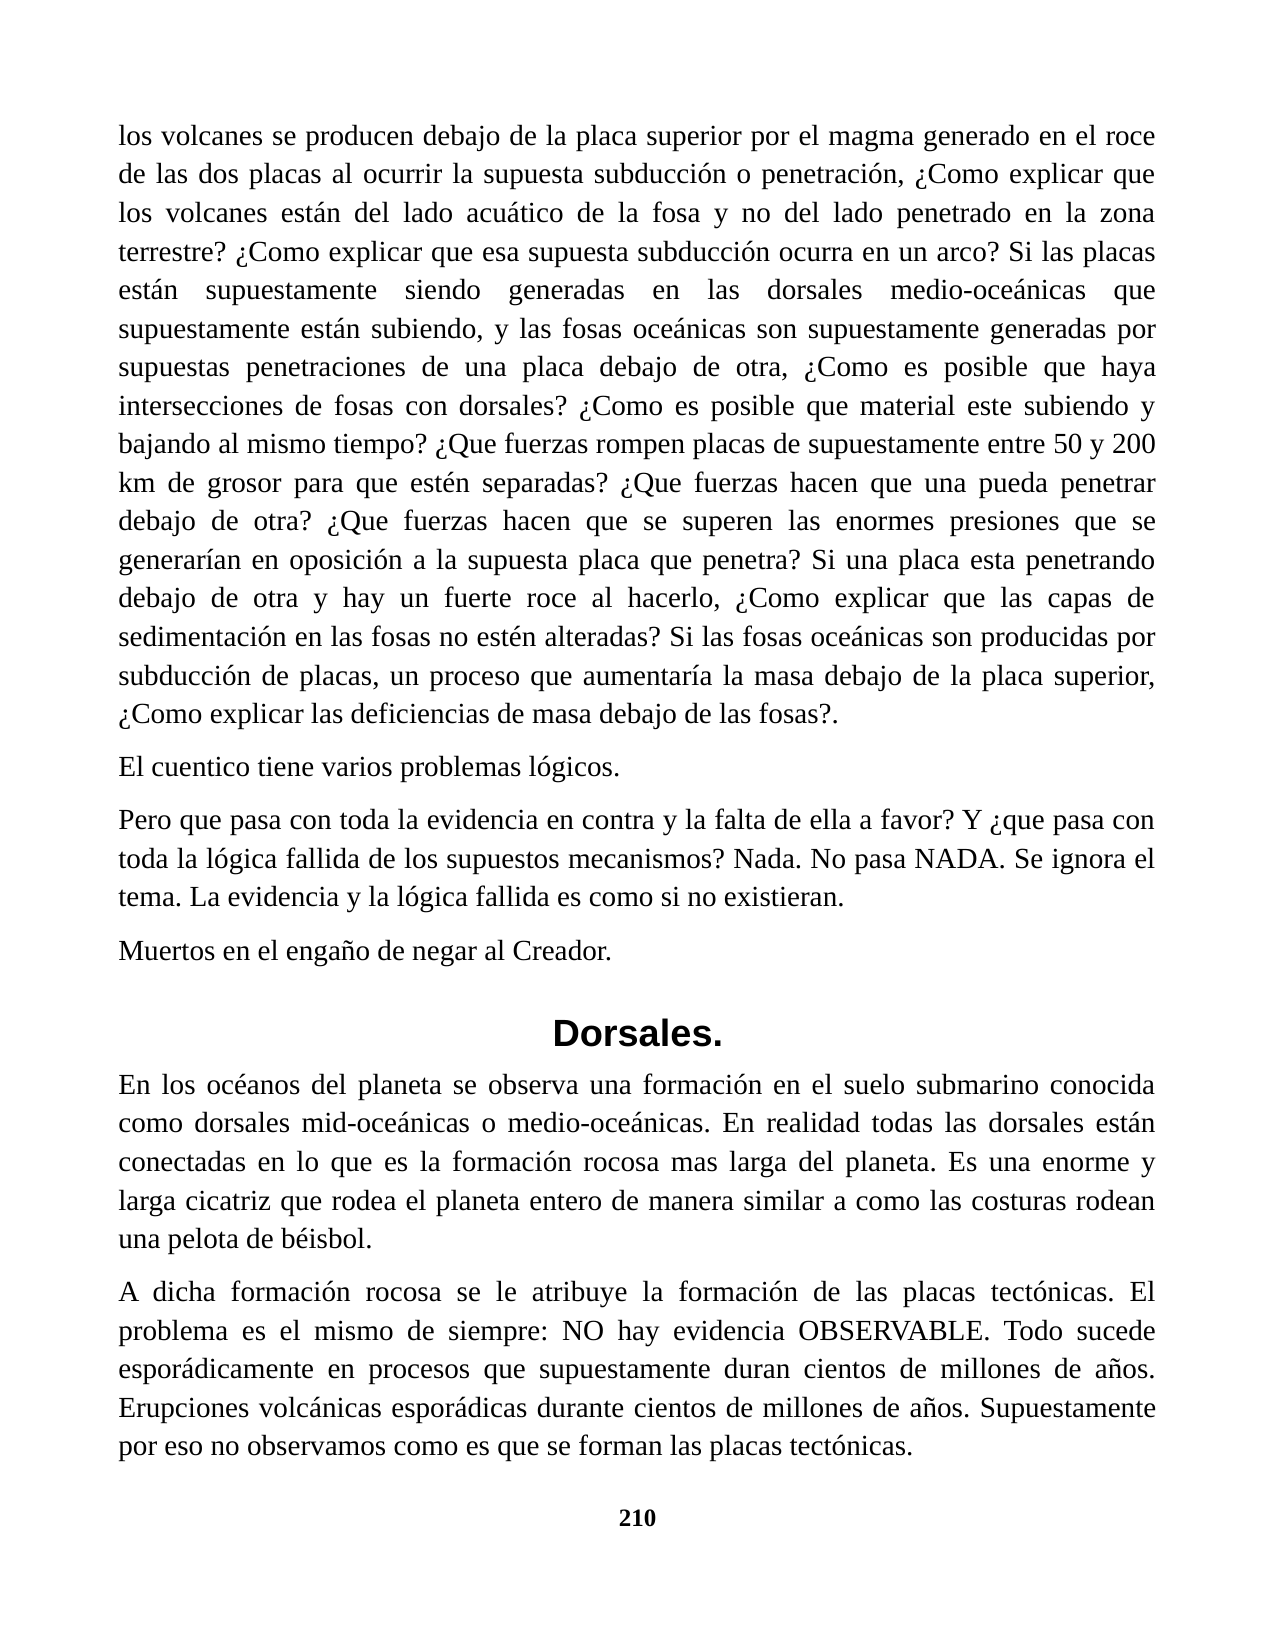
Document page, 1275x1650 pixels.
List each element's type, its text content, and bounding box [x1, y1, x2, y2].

text Muertos en el engaño de negar al Creador. [118, 933, 1157, 966]
text A dicha formación rocosa se le atribuye la formación de las placas tectónicas. El problema es el mismo de siempre: NO hay evidencia OBSERVABLE. Todo sucede esporádicamente en procesos que supuestamente duran cientos de millones de años. Erupciones volcánicas esporádicas durante cientos de millones de años. Supuestamente por eso no observamos como es que se forman las placas tectónicas. [118, 1274, 1157, 1462]
text El cuentico tiene varios problemas lógicos. [118, 749, 1157, 783]
subtitle Dorsales. [118, 1011, 1157, 1054]
text En los océanos del planeta se observa una formación en el suelo submarino conocida como dorsales mid-oceánicas o medio-oceánicas. En realidad todas las dorsales están conectadas en lo que es la formación rocosa mas larga del planeta. Es una enorme y larga cicatriz que rodea el planeta entero de manera similar a como las costuras rodean una pelota de béisbol. [118, 1067, 1157, 1255]
text Pero que pasa con toda la evidencia en contra y la falta de ella a favor? Y ¿que pasa con toda la lógica fallida de los supuestos mecanismos? Nada. No pasa NADA. Se ignora el tema. La evidencia y la lógica fallida es como si no existieran. [118, 802, 1157, 913]
text los volcanes se producen debajo de la placa superior por el magma generado en el roce de las dos placas al ocurrir la supuesta subducción o penetración, ¿Como explicar que los volcanes están del lado acuático de la fosa y no del lado penetrado en la zona terrestre? ¿Como explicar que esa supuesta subducción ocurra en un arco? Si las placas están supuestamente siendo generadas en las dorsales medio-oceánicas que supuestamente están subiendo, y las fosas oceánicas son supuestamente generadas por supuestas penetraciones de una placa debajo de otra, ¿Como es posible que haya intersecciones de fosas con dorsales? ¿Como es posible que material este subiendo y bajando al mismo tiempo? ¿Que fuerzas rompen placas de supuestamente entre 50 y 200 km de grosor para que estén separadas? ¿Que fuerzas hacen que una pueda penetrar debajo de otra? ¿Que fuerzas hacen que se superen las enormes presiones que se generarían en oposición a la supuesta placa que penetra? Si una placa esta penetrando debajo de otra y hay un fuerte roce al hacerlo, ¿Como explicar que las capas de sedimentación en las fosas no estén alteradas? Si las fosas oceánicas son producidas por subducción de placas, un proceso que aumentaría la masa debajo de la placa superior, ¿Como explicar las deficiencias de masa debajo de las fosas?. [118, 118, 1157, 730]
